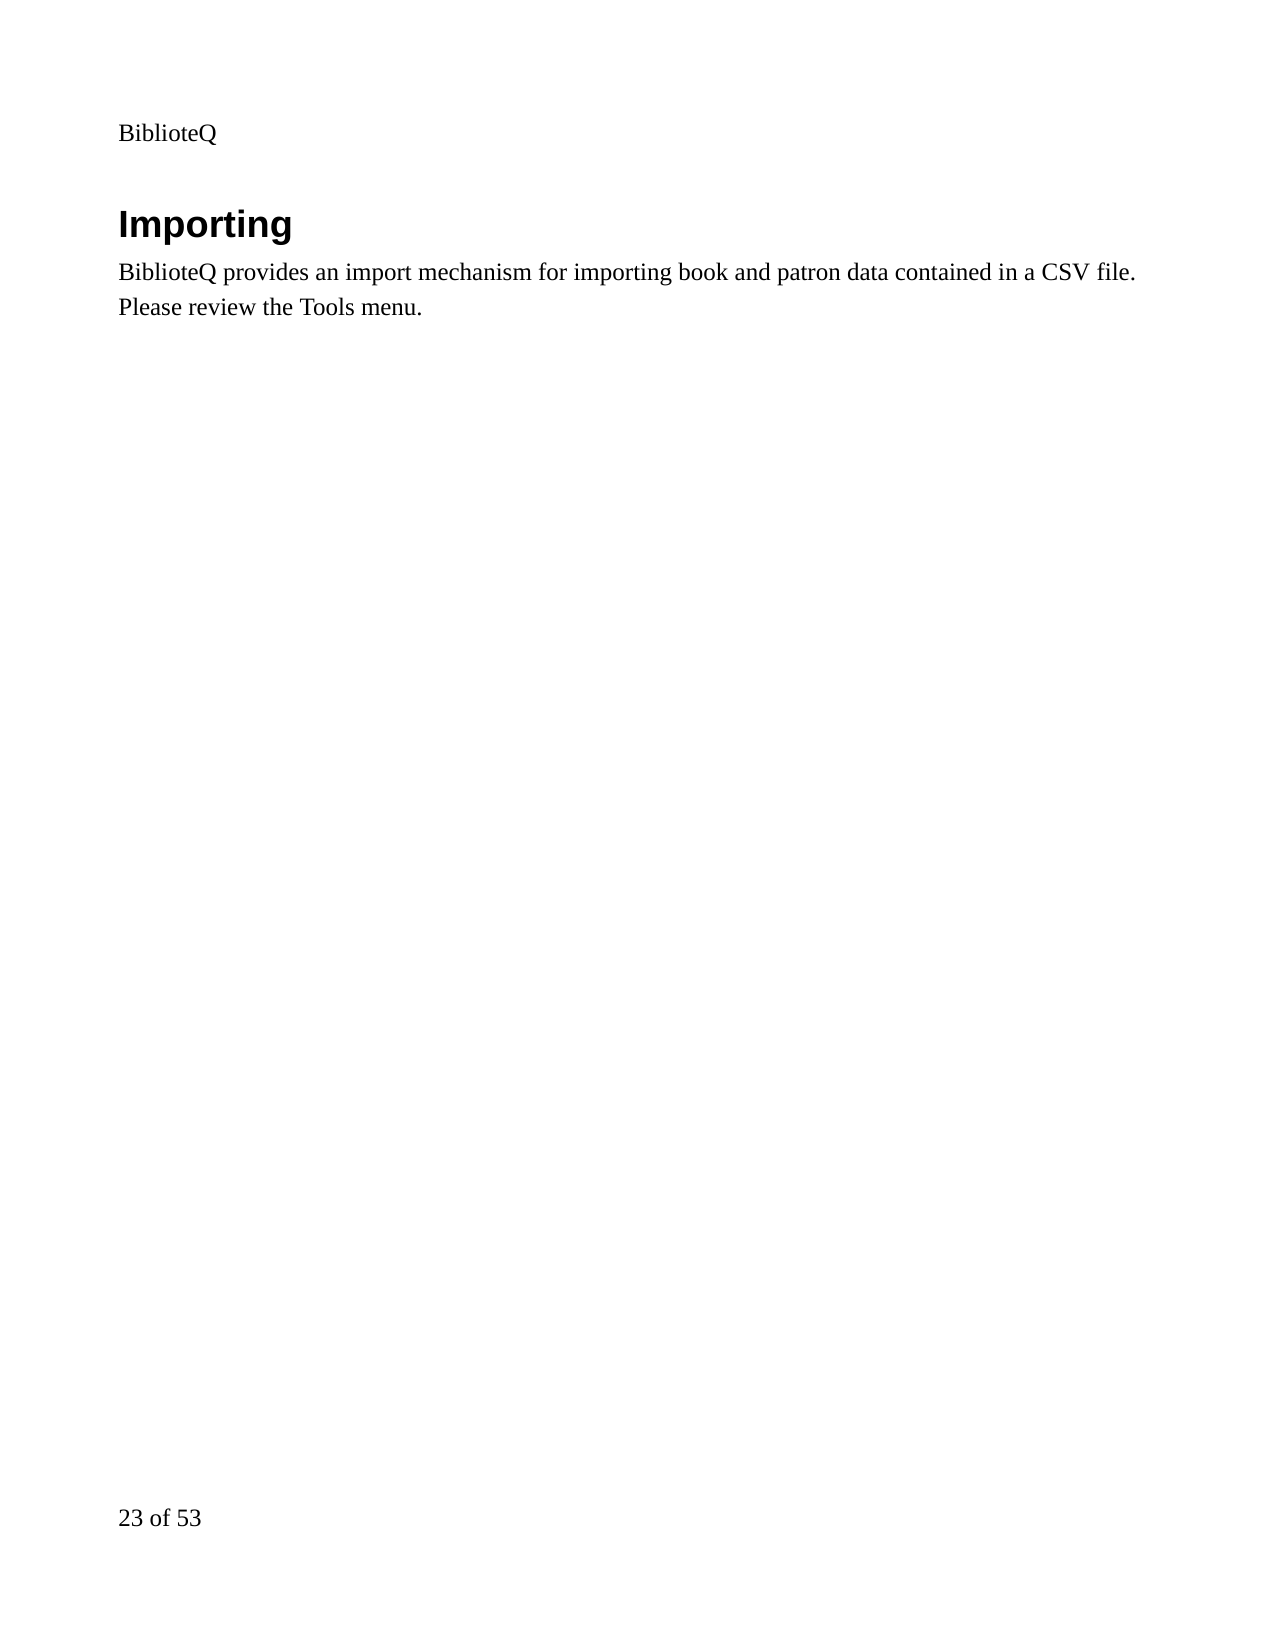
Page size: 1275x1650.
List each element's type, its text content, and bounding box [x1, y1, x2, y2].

text BiblioteQ provides an import mechanism for importing book and patron data contained in a CSV file. Please review the Tools menu. [118, 257, 1157, 321]
subtitle Importing [118, 201, 1157, 245]
